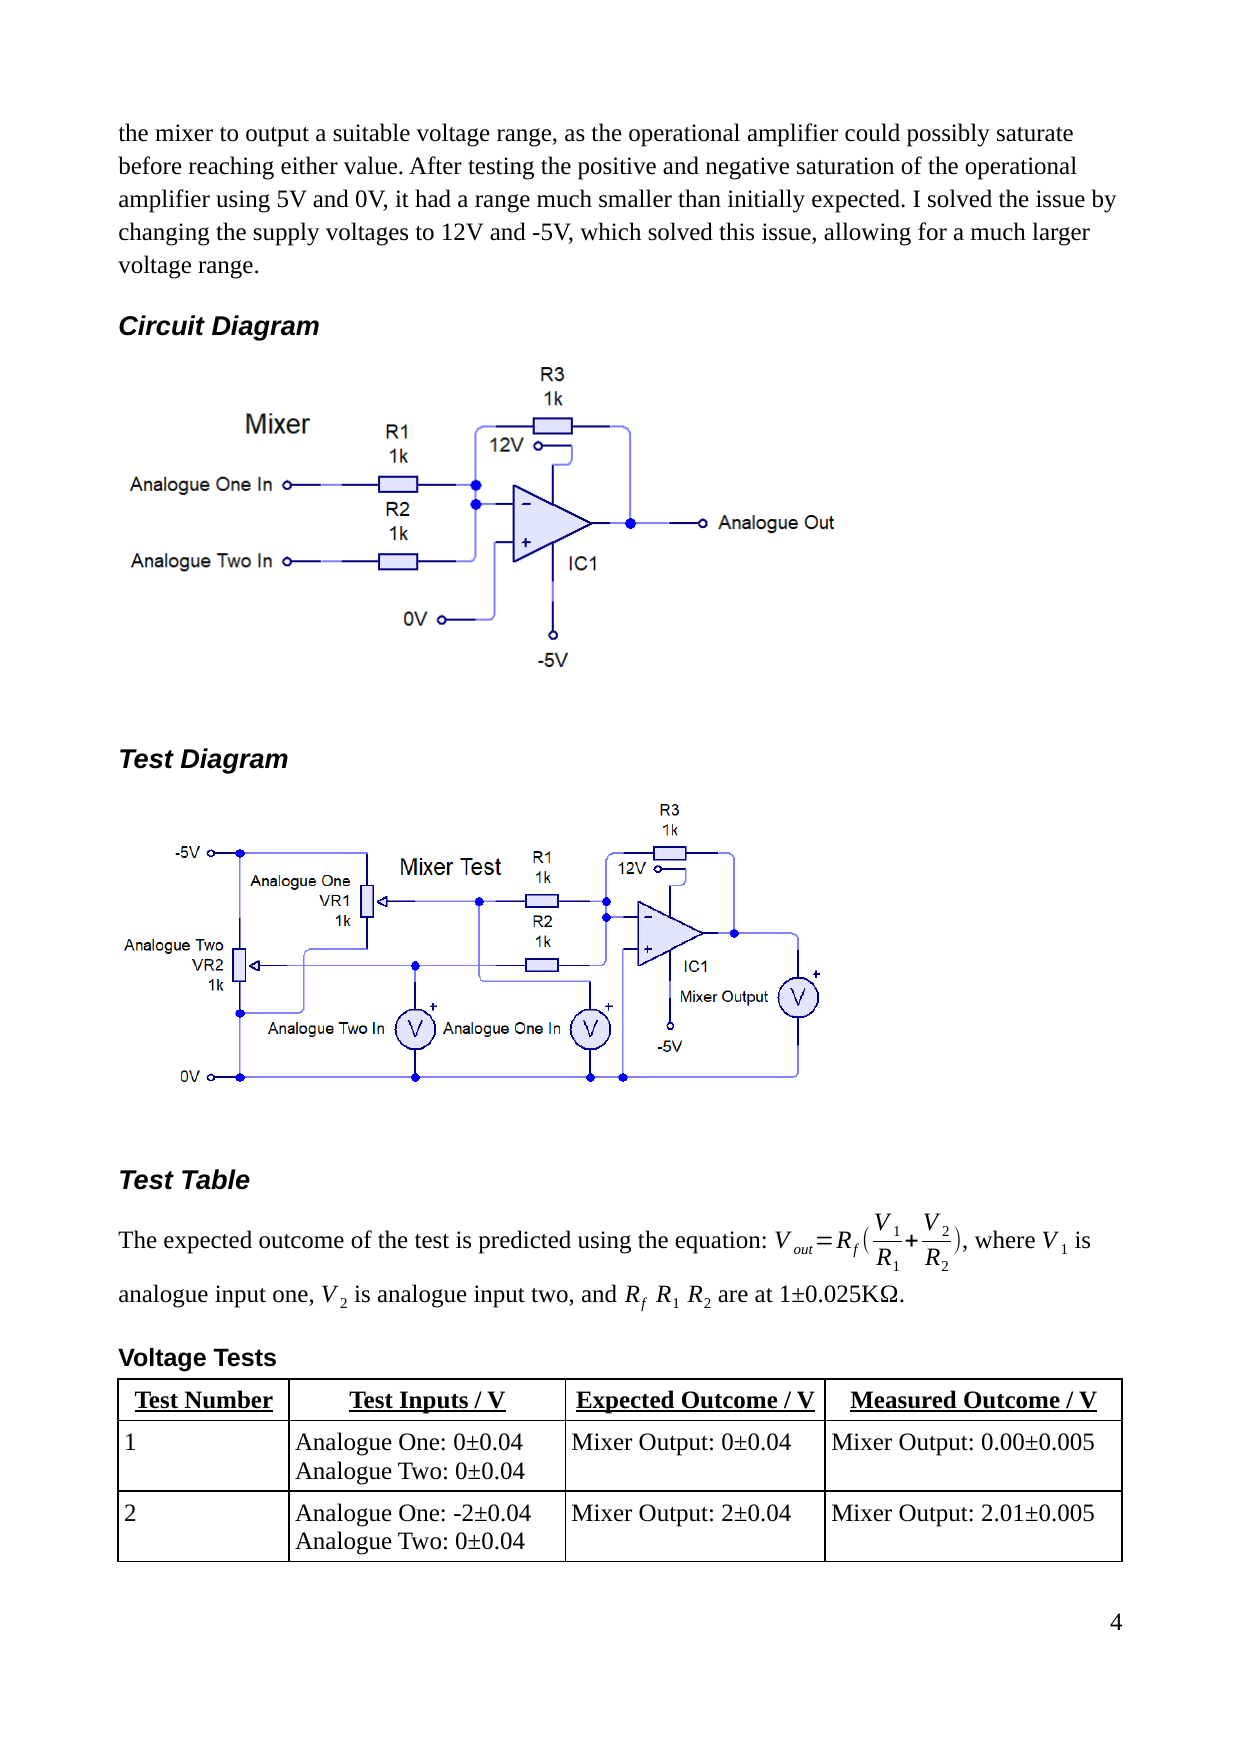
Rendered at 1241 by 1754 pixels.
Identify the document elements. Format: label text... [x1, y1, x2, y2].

table_cell Mixer Output: 2±0.04 [566, 1492, 824, 1561]
table_header Test Number [119, 1380, 288, 1420]
table_cell 1 [119, 1421, 288, 1490]
table_cell Analogue One: -2±0.04 Analogue Two: 0±0.04 [290, 1492, 565, 1561]
picture [118, 787, 829, 1100]
subtitle Circuit Diagram [118, 310, 1122, 342]
table_cell Mixer Output: 2.01±0.005 [826, 1492, 1121, 1561]
table_header Expected Outcome / V [566, 1380, 824, 1420]
table_cell Mixer Output: 0.00±0.005 [826, 1421, 1121, 1490]
picture [118, 354, 847, 679]
text the mixer to output a suitable voltage range, as the operational amplifier could possibly saturate before reaching either value. After testing the positive and negative saturation of the operational amplifier using 5V and 0V, it had a range much smaller than initially expected. I solved the issue by changing the supply voltages to 12V and -5V, which solved this issue, allowing for a much larger voltage range. [118, 118, 1122, 279]
table_cell Analogue One: 0±0.04 Analogue Two: 0±0.04 [290, 1421, 565, 1490]
table_header Test Inputs / V [290, 1380, 565, 1420]
subtitle Test Diagram [118, 743, 1122, 774]
subtitle Test Table [118, 1164, 1122, 1196]
table_cell 2 [119, 1492, 288, 1561]
table_cell Mixer Output: 0±0.04 [566, 1421, 824, 1490]
subtitle Voltage Tests [118, 1343, 1122, 1372]
text The expected outcome of the test is predicted using the equation: , where is analogue input one, is analogue input two, and are at 1±0.025KΩ. [118, 1208, 1122, 1312]
table_header Measured Outcome / V [826, 1380, 1121, 1420]
